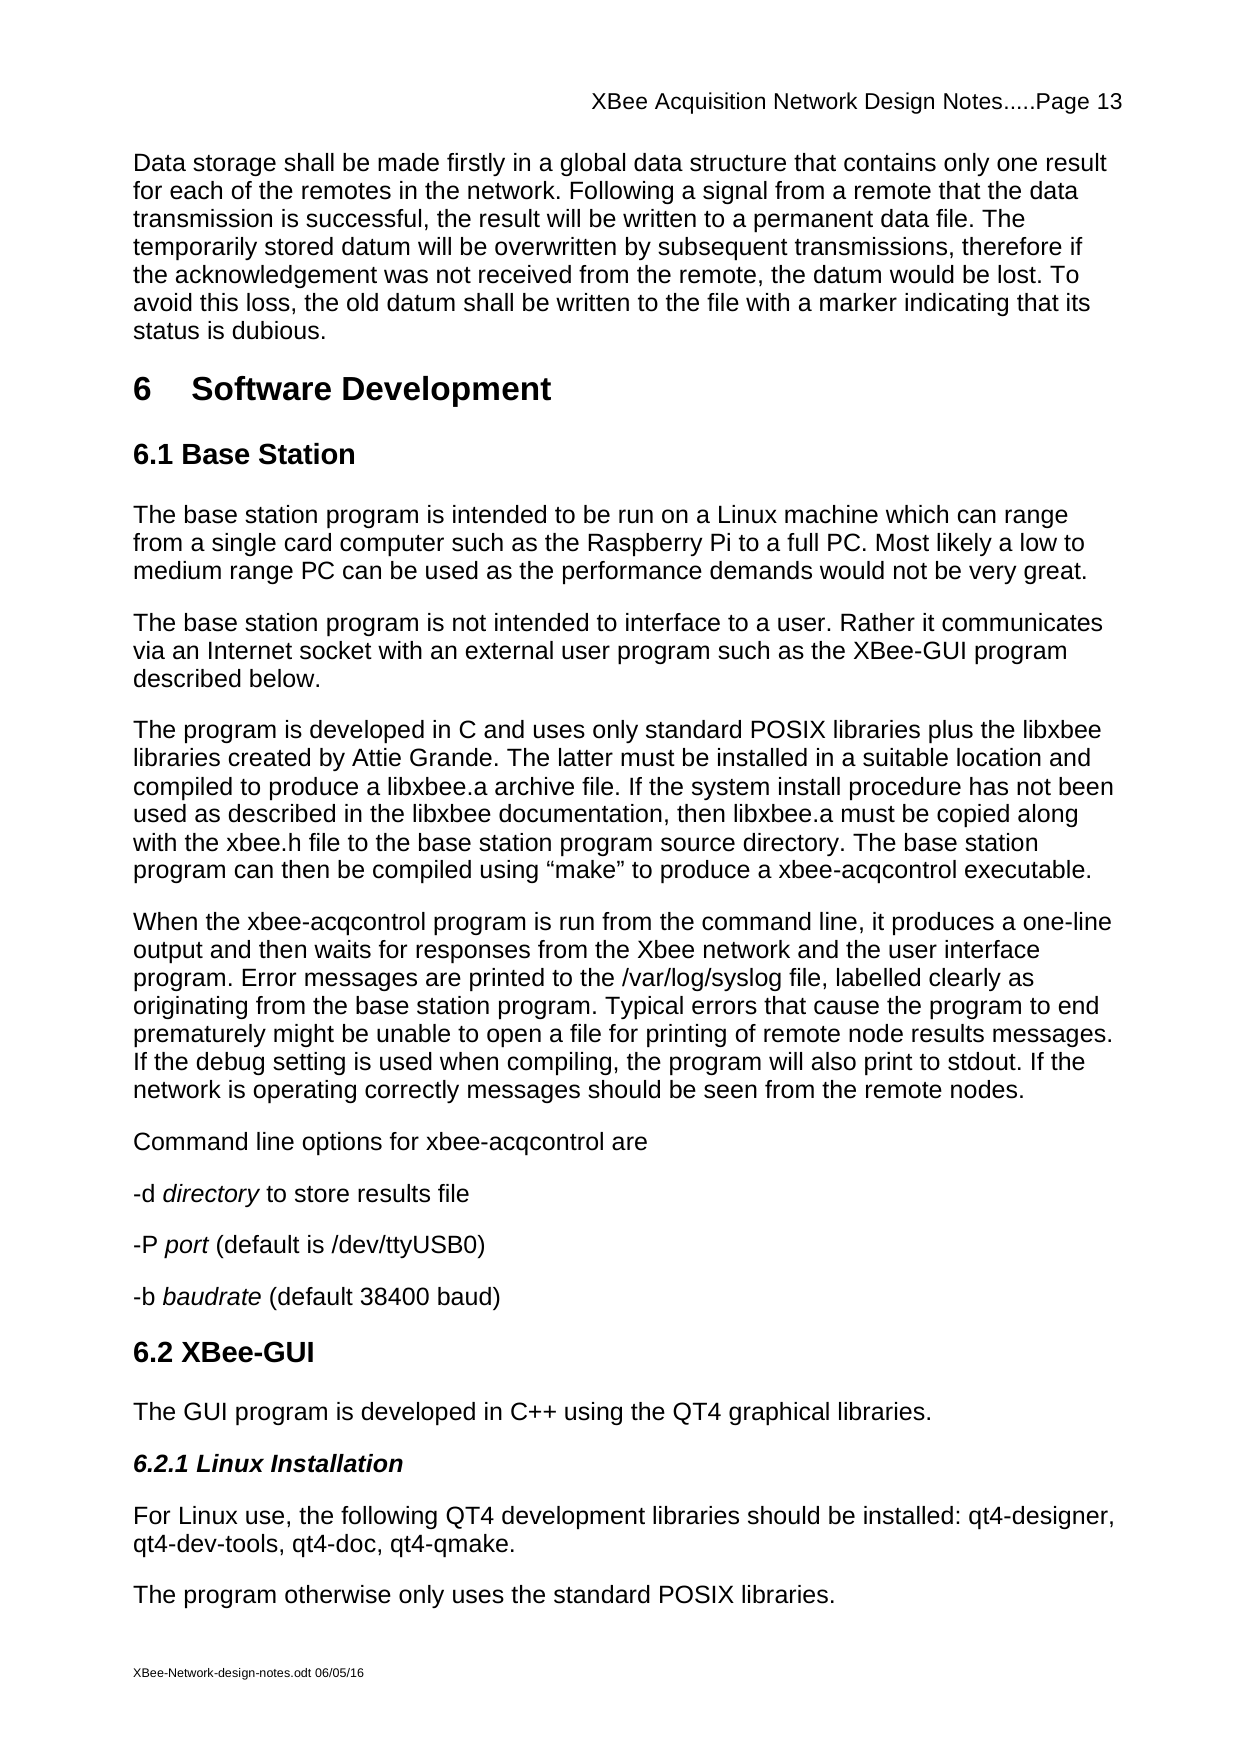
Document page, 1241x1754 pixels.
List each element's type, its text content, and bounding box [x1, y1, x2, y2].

text The program is developed in C and uses only standard POSIX libraries plus the libxbee libraries created by Attie Grande. The latter must be installed in a suitable location and compiled to produce a libxbee.a archive file. If the system install procedure has not been used as described in the libxbee documentation, then libxbee.a must be copied along with the xbee.h file to the base station program source directory. The base station program can then be compiled using “make” to produce a xbee-acqcontrol executable. [133, 716, 1123, 884]
text Data storage shall be made firstly in a global data structure that contains only one result for each of the remotes in the network. Following a signal from a remote that the data transmission is successful, the result will be written to a permanent data file. The temporarily stored datum will be overwritten by subsequent transmissions, therefore if the acknowledgement was not received from the remote, the datum would be lost. To avoid this loss, the old datum shall be written to the file with a marker indicating that its status is dubious. [133, 149, 1123, 345]
subtitle Linux Installation [133, 1450, 1123, 1478]
text The base station program is intended to be run on a Linux machine which can range from a single card computer such as the Raspberry Pi to a full PC. Most likely a low to medium range PC can be used as the performance demands would not be very great. [133, 501, 1123, 585]
text Command line options for xbee-acqcontrol are [133, 1128, 1123, 1156]
text When the xbee-acqcontrol program is run from the command line, it produces a one-line output and then waits for responses from the Xbee network and the user interface program. Error messages are printed to the /var/log/syslog file, labelled clearly as originating from the base station program. Typical errors that cause the program to end prematurely might be unable to open a file for printing of remote node results messages. If the debug setting is used when compiling, the program will also print to stdout. If the network is operating correctly messages should be seen from the remote nodes. [133, 908, 1123, 1104]
text The program otherwise only uses the standard POSIX libraries. [133, 1581, 1123, 1609]
text The GUI program is developed in C++ using the QT4 graphical libraries. [133, 1398, 1123, 1426]
text -d directory to store results file [133, 1179, 1123, 1208]
text -b baudrate (default 38400 baud) [133, 1283, 1123, 1311]
text The base station program is not intended to interface to a user. Rather it communicates via an Internet socket with an external user program such as the XBee-GUI program described below. [133, 609, 1123, 693]
subtitle XBee-GUI [133, 1336, 1123, 1368]
text -P port (default is /dev/ttyUSB0) [133, 1231, 1123, 1259]
subtitle Base Station [133, 438, 1123, 471]
text For Linux use, the following QT4 development libraries should be installed: qt4-designer, qt4-dev-tools, qt4-doc, qt4-qmake. [133, 1502, 1123, 1558]
subtitle Software Development [133, 369, 1123, 407]
